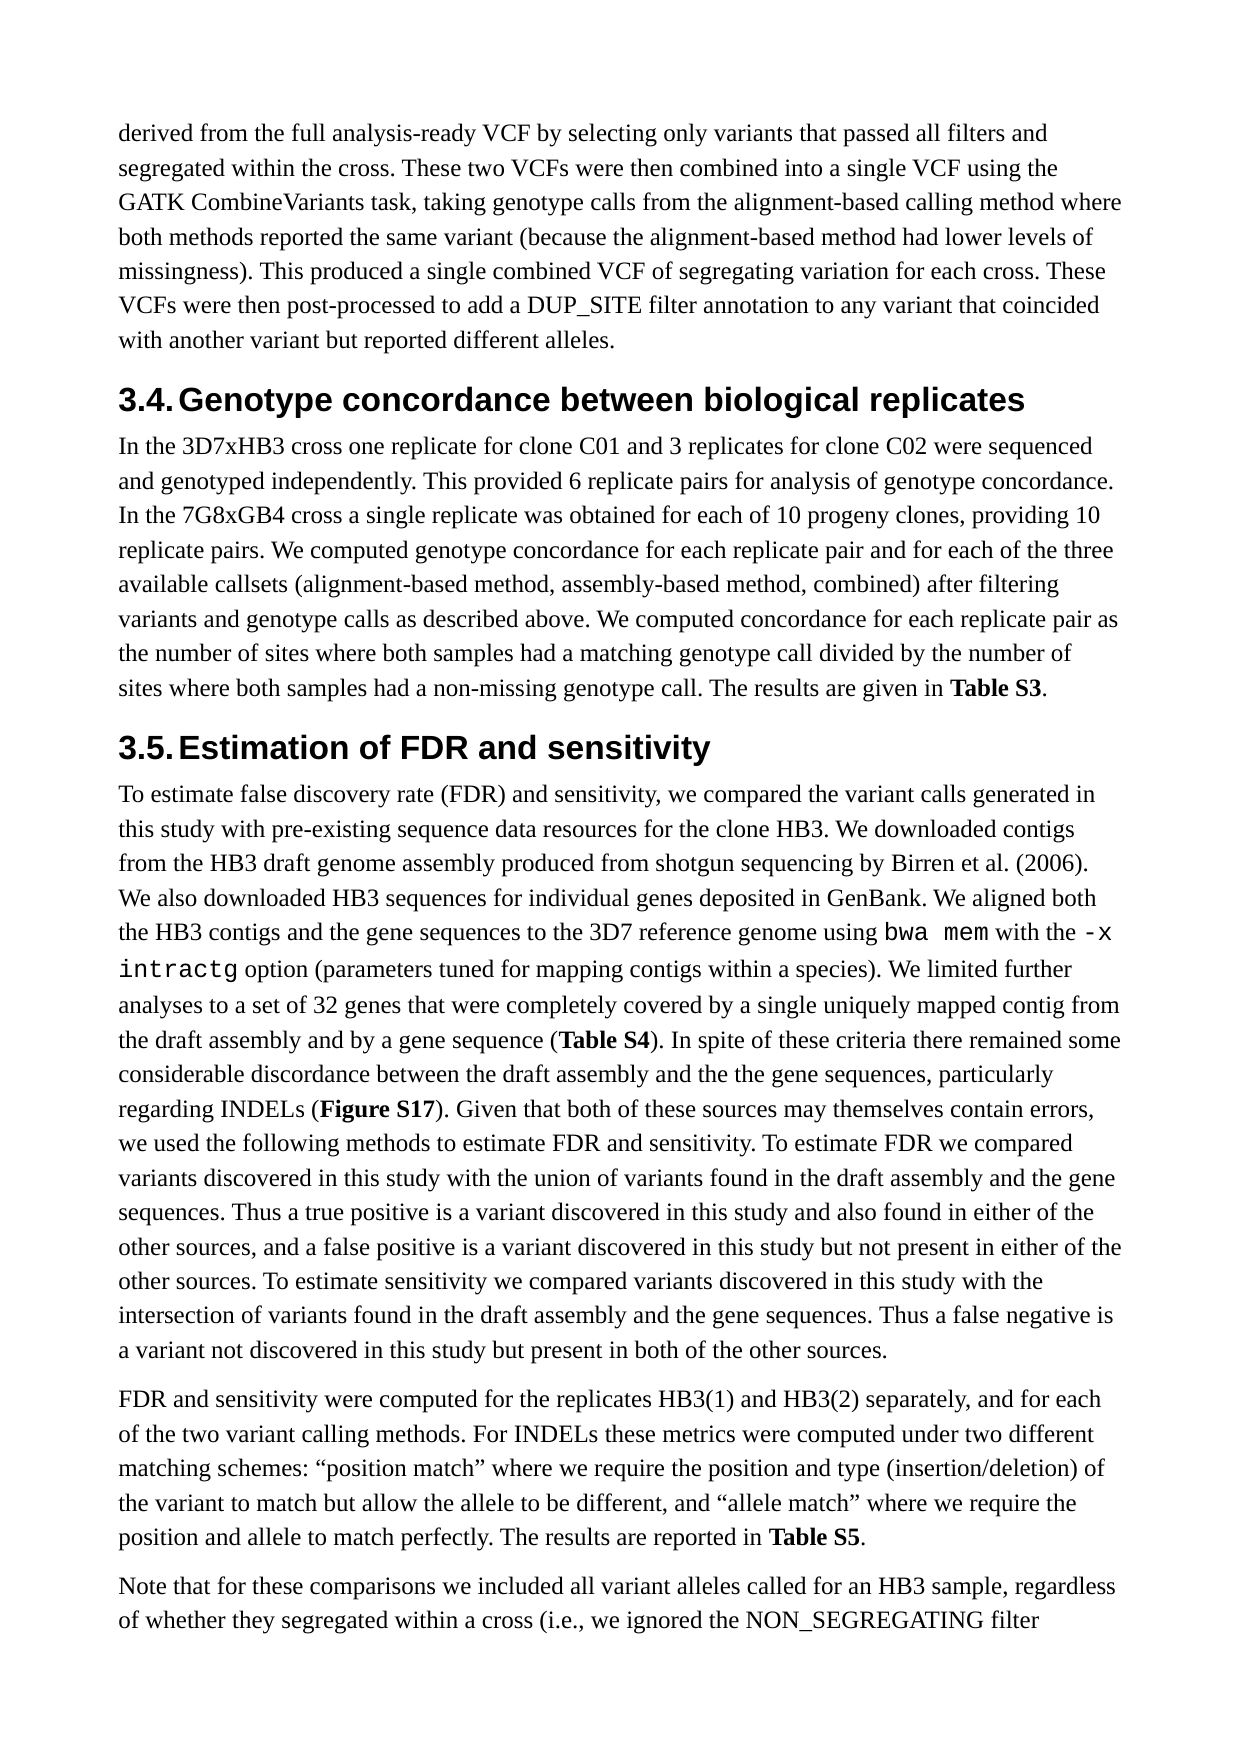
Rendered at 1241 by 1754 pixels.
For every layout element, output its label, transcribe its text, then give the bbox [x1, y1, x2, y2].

text FDR and sensitivity were computed for the replicates HB3(1) and HB3(2) separately, and for each of the two variant calling methods. For INDELs these metrics were computed under two different matching schemes: “position match” where we require the position and type (insertion/deletion) of the variant to match but allow the allele to be different, and “allele match” where we require the position and allele to match perfectly. The results are reported in Table S5. [118, 1384, 1122, 1551]
subtitle Genotype concordance between biological replicates [118, 380, 1122, 419]
text Note that for these comparisons we included all variant alleles called for an HB3 sample, regardless of whether they segregated within a cross (i.e., we ignored the NON_SEGREGATING filter [118, 1571, 1122, 1634]
text derived from the full analysis-ready VCF by selecting only variants that passed all filters and segregated within the cross. These two VCFs were then combined into a single VCF using the GATK CombineVariants task, taking genotype calls from the alignment-based calling method where both methods reported the same variant (because the alignment-based method had lower levels of missingness). This produced a single combined VCF of segregating variation for each cross. These VCFs were then post-processed to add a DUP_SITE filter annotation to any variant that coincided with another variant but reported different alleles. [118, 118, 1122, 354]
text To estimate false discovery rate (FDR) and sensitivity, we compared the variant calls generated in this study with pre-existing sequence data resources for the clone HB3. We downloaded contigs from the HB3 draft genome assembly produced from shotgun sequencing by Birren et al. (2006)⁠. We also downloaded HB3 sequences for individual genes deposited in GenBank. We aligned both the HB3 contigs and the gene sequences to the 3D7 reference genome using bwa mem with the -x intractg option (parameters tuned for mapping contigs within a species). We limited further analyses to a set of 32 genes that were completely covered by a single uniquely mapped contig from the draft assembly and by a gene sequence (Table S4). In spite of these criteria there remained some considerable discordance between the draft assembly and the the gene sequences, particularly regarding INDELs (Figure S17). Given that both of these sources may themselves contain errors, we used the following methods to estimate FDR and sensitivity. To estimate FDR we compared variants discovered in this study with the union of variants found in the draft assembly and the gene sequences. Thus a true positive is a variant discovered in this study and also found in either of the other sources, and a false positive is a variant discovered in this study but not present in either of the other sources. To estimate sensitivity we compared variants discovered in this study with the intersection of variants found in the draft assembly and the gene sequences. Thus a false negative is a variant not discovered in this study but present in both of the other sources. [118, 779, 1122, 1364]
text In the 3D7xHB3 cross one replicate for clone C01 and 3 replicates for clone C02 were sequenced and genotyped independently. This provided 6 replicate pairs for analysis of genotype concordance. In the 7G8xGB4 cross a single replicate was obtained for each of 10 progeny clones, providing 10 replicate pairs. We computed genotype concordance for each replicate pair and for each of the three available callsets (alignment-based method, assembly-based method, combined) after filtering variants and genotype calls as described above. We computed concordance for each replicate pair as the number of sites where both samples had a matching genotype call divided by the number of sites where both samples had a non-missing genotype call. The results are given in Table S3. [118, 431, 1122, 702]
subtitle Estimation of FDR and sensitivity [118, 728, 1122, 767]
